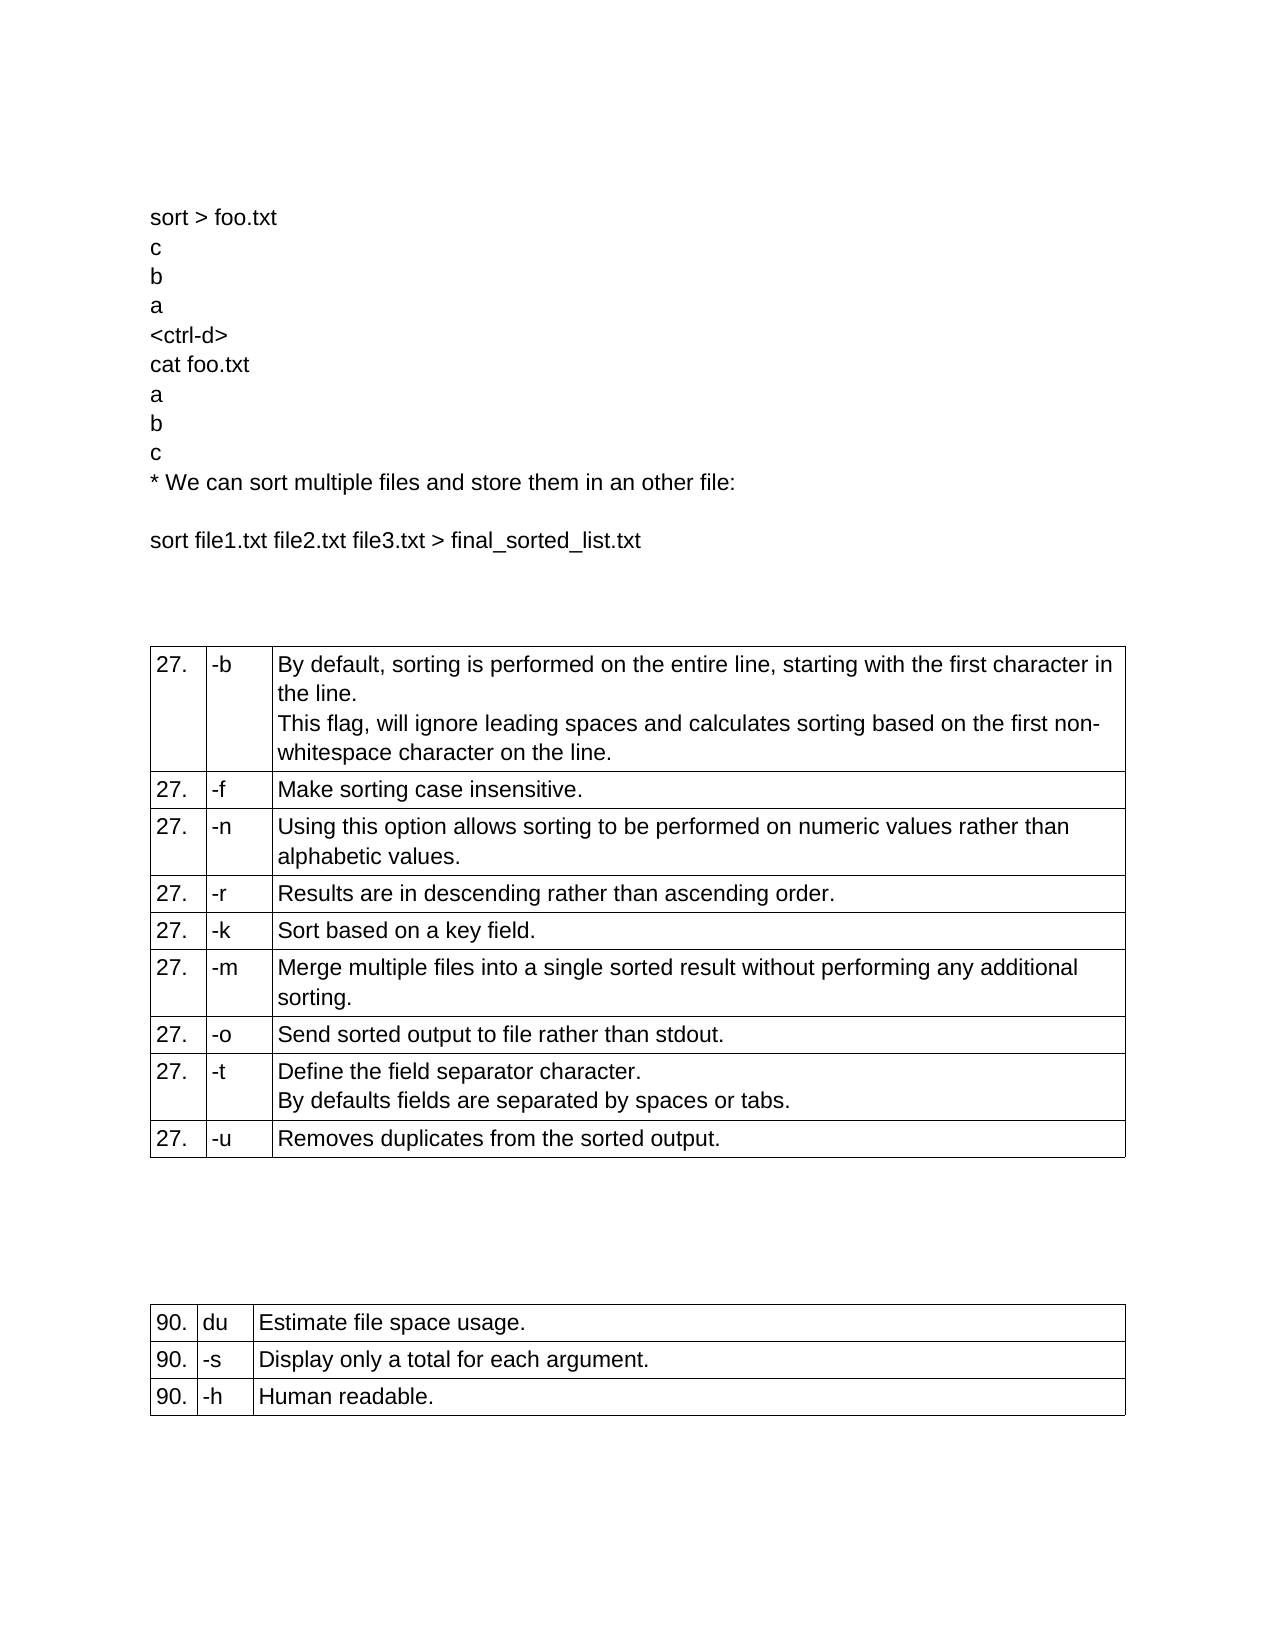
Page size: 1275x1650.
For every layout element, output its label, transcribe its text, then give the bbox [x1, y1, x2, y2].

text * We can sort multiple files and store them in an other file: [150, 469, 1125, 495]
table_cell 27. [151, 1017, 206, 1053]
table_cell Removes duplicates from the sorted output. [273, 1121, 1125, 1157]
table_cell Sort based on a key field. [273, 913, 1125, 949]
table_cell Using this option allows sorting to be performed on numeric values rather than alphabetic values. [273, 809, 1125, 875]
table_cell Display only a total for each argument. [254, 1342, 1125, 1378]
table_cell 27. [151, 950, 206, 1016]
table_cell -s [198, 1342, 253, 1378]
table_cell -u [207, 1121, 272, 1157]
table_header 90. [151, 1305, 197, 1341]
table_cell 27. [151, 1054, 206, 1119]
table_cell Make sorting case insensitive. [273, 772, 1125, 808]
table_cell Results are in descending rather than ascending order. [273, 876, 1125, 912]
text sort > foo.txt c b a <ctrl-d> [150, 205, 1125, 348]
text sort file1.txt file2.txt file3.txt > final_sorted_list.txt [150, 528, 1125, 554]
table_cell -n [207, 809, 272, 875]
table_header By default, sorting is performed on the entire line, starting with the first character in the line. This flag, will ignore leading spaces and calculates sorting based on the first non-whitespace character on the line. [273, 647, 1125, 771]
table_header du [198, 1305, 253, 1341]
table_cell 27. [151, 772, 206, 808]
table_cell Send sorted output to file rather than stdout. [273, 1017, 1125, 1053]
table_cell Define the field separator character. By defaults fields are separated by spaces or tabs. [273, 1054, 1125, 1119]
table_cell Human readable. [254, 1379, 1125, 1415]
table_cell 90. [151, 1342, 197, 1378]
table_cell -t [207, 1054, 272, 1119]
table_cell -k [207, 913, 272, 949]
table_header Estimate file space usage. [254, 1305, 1125, 1341]
table_cell -r [207, 876, 272, 912]
table_cell -m [207, 950, 272, 1016]
table_cell 27. [151, 913, 206, 949]
table_cell -h [198, 1379, 253, 1415]
table_header -b [207, 647, 272, 771]
table_cell 27. [151, 1121, 206, 1157]
text cat foo.txt a b c [150, 352, 1125, 466]
table_cell Merge multiple files into a single sorted result without performing any additional sorting. [273, 950, 1125, 1016]
table_cell 27. [151, 876, 206, 912]
table_cell -o [207, 1017, 272, 1053]
table_cell -f [207, 772, 272, 808]
table_cell 90. [151, 1379, 197, 1415]
table_cell 27. [151, 809, 206, 875]
table_header 27. [151, 647, 206, 771]
